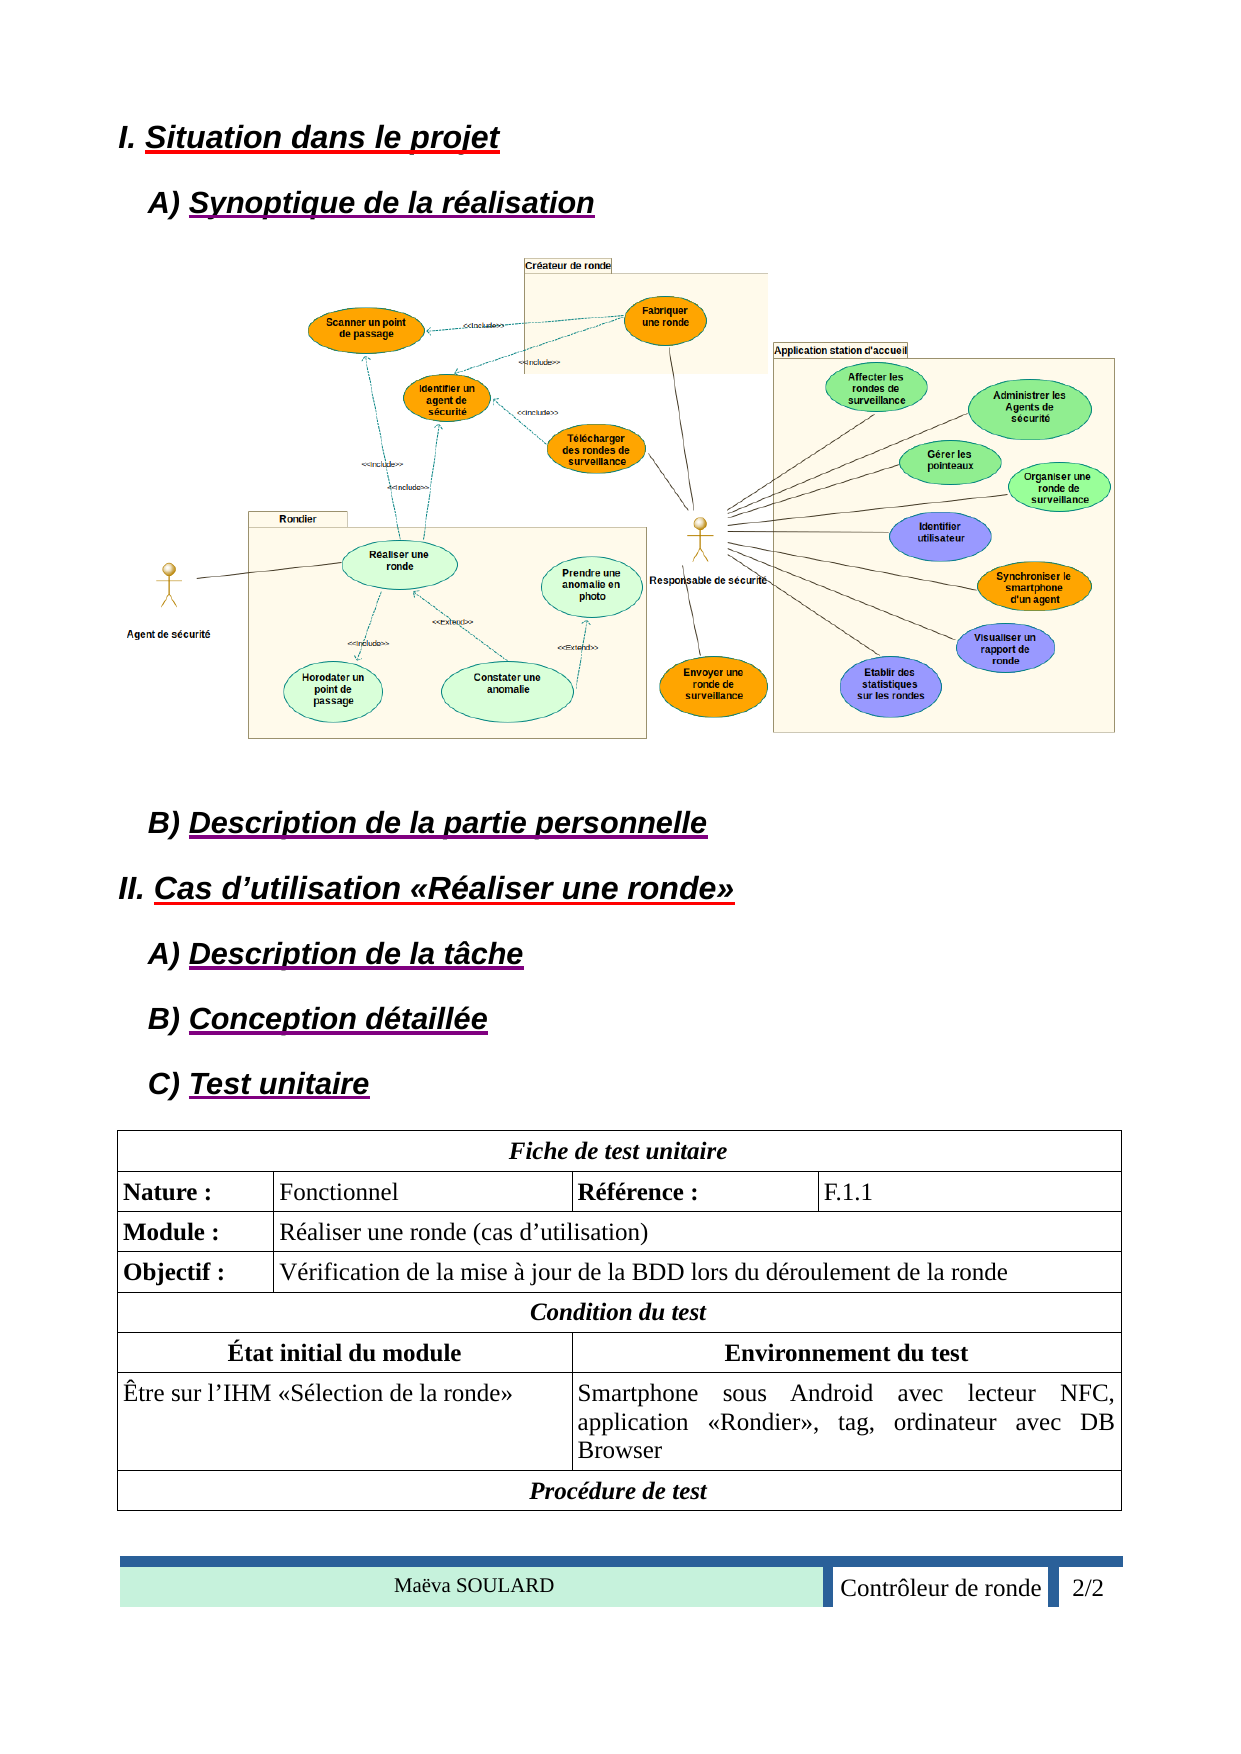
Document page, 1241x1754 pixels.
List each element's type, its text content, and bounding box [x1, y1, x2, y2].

table_header Fiche de test unitaire [118, 1131, 1121, 1171]
table_cell Être sur l’IHM «Sélection de la ronde» [118, 1373, 572, 1470]
table_cell Réaliser une ronde (cas d’utilisation) [274, 1212, 1121, 1251]
table_cell Smartphone sous Android avec lecteur NFC, application «Rondier», tag, ordinateur avec DB Browser [573, 1373, 1121, 1470]
table_cell Référence : [573, 1172, 818, 1211]
table_cell Nature : [118, 1172, 273, 1211]
table_cell État initial du module [118, 1333, 572, 1372]
table_cell Environnement du test [573, 1333, 1121, 1372]
table_cell Vérification de la mise à jour de la BDD lors du déroulement de la ronde [274, 1252, 1121, 1292]
subtitle Description de la tâche [118, 936, 1122, 971]
subtitle Conception détaillée [118, 1001, 1122, 1036]
table_cell Objectif : [118, 1252, 273, 1292]
subtitle Situation dans le projet [118, 118, 1122, 155]
table_cell Procédure de test [118, 1471, 1121, 1510]
table_cell Condition du test [118, 1293, 1121, 1332]
subtitle Description de la partie personnelle [118, 805, 1122, 840]
table_cell Module : [118, 1212, 273, 1251]
table_cell F.1.1 [819, 1172, 1121, 1211]
picture [118, 249, 1123, 747]
subtitle Test unitaire [118, 1066, 1122, 1101]
table_cell Fonctionnel [274, 1172, 572, 1211]
subtitle Cas d’utilisation «Réaliser une ronde» [118, 870, 1122, 907]
subtitle Synoptique de la réalisation [118, 184, 1122, 220]
